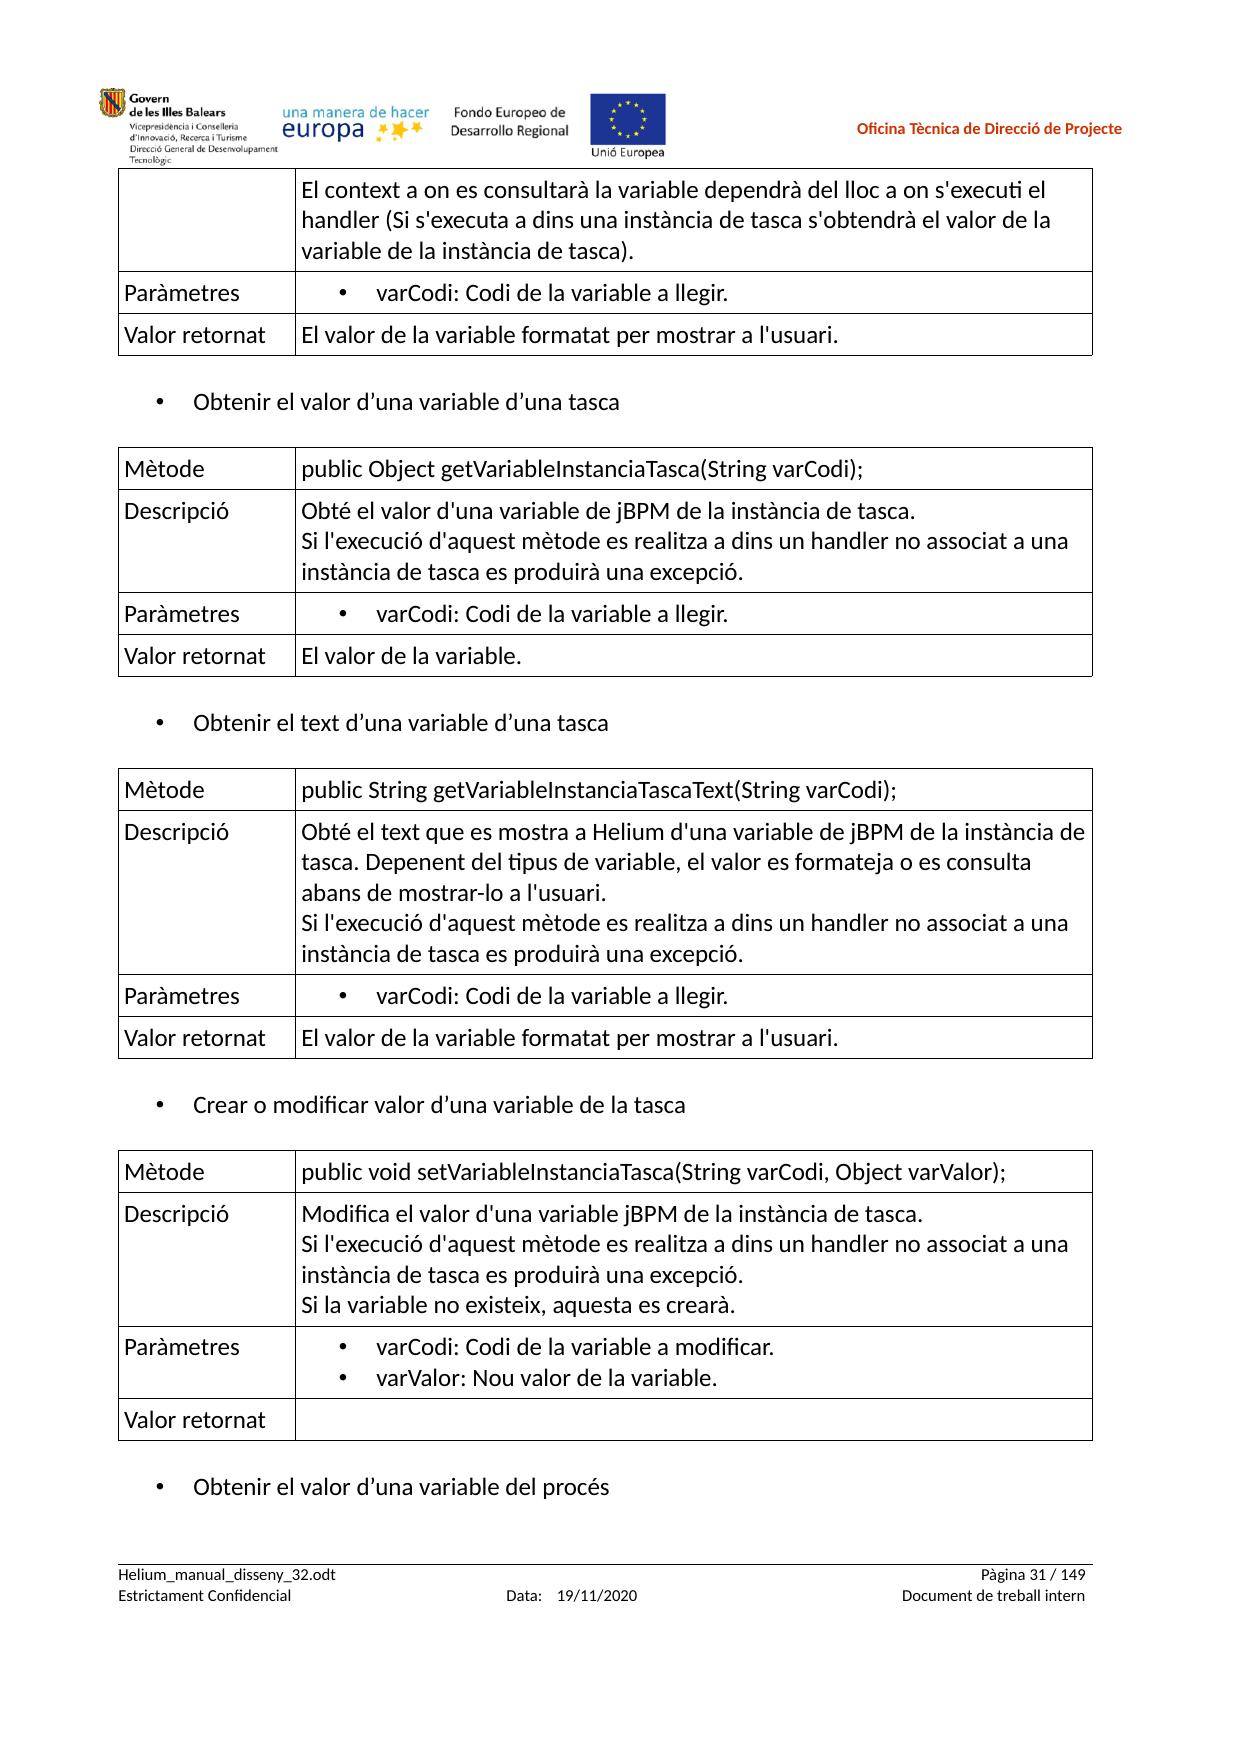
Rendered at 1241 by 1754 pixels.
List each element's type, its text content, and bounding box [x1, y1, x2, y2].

table_cell Obté el valor d'una variable de jBPM de la instància de tasca. Si l'execució d'aquest mètode es realitza a dins un handler no associat a una instància de tasca es produirà una excepció. [296, 490, 1092, 592]
table_cell Descripció [119, 1193, 295, 1326]
table_cell varCodi: Codi de la variable a llegir. [296, 272, 1092, 313]
table_cell Valor retornat [119, 635, 295, 676]
picture [99, 87, 668, 166]
table_cell [296, 1399, 1092, 1440]
table_header Mètode [119, 1151, 295, 1192]
table_cell Valor retornat [119, 1399, 295, 1440]
table_cell Paràmetres [119, 593, 295, 634]
table_header public Object getVariableInstanciaTasca(String varCodi); [296, 448, 1092, 489]
table_cell Paràmetres [119, 272, 295, 313]
table_cell Paràmetres [119, 975, 295, 1016]
list Crear o modificar valor d’una variable de la tasca [156, 1089, 1122, 1119]
list Obtenir el valor d’una variable del procés [156, 1471, 1122, 1502]
table_cell Valor retornat [119, 1017, 295, 1058]
table_header Mètode [119, 448, 295, 489]
table_cell Modifica el valor d'una variable jBPM de la instància de tasca. Si l'execució d'aquest mètode es realitza a dins un handler no associat a una instància de tasca es produirà una excepció. Si la variable no existeix, aquesta es crearà. [296, 1193, 1092, 1326]
table_cell Valor retornat [119, 314, 295, 355]
table_header Mètode [119, 769, 295, 810]
table_cell [119, 169, 295, 271]
table_cell El valor de la variable. [296, 635, 1092, 676]
table_cell El valor de la variable formatat per mostrar a l'usuari. [296, 1017, 1092, 1058]
list Obtenir el text d’una variable d’una tasca [156, 707, 1122, 737]
table_cell varCodi: Codi de la variable a llegir. [296, 975, 1092, 1016]
table_cell Obté el text que es mostra a Helium d'una variable de jBPM de la instància de tasca. Depenent del tipus de variable, el valor es formateja o es consulta abans de mostrar-lo a l'usuari. Si l'execució d'aquest mètode es realitza a dins un handler no associat a una instància de tasca es produirà una excepció. [296, 811, 1092, 974]
table_cell varCodi: Codi de la variable a modificar. varValor: Nou valor de la variable. [296, 1327, 1092, 1398]
table_cell El context a on es consultarà la variable dependrà del lloc a on s'executi el handler (Si s'executa a dins una instància de tasca s'obtendrà el valor de la variable de la instància de tasca). [296, 169, 1092, 271]
list Obtenir el valor d’una variable d’una tasca [156, 386, 1122, 416]
table_header public void setVariableInstanciaTasca(String varCodi, Object varValor); [296, 1151, 1092, 1192]
table_header public String getVariableInstanciaTascaText(String varCodi); [296, 769, 1092, 810]
table_cell Descripció [119, 811, 295, 974]
table_cell Paràmetres [119, 1327, 295, 1398]
table_cell El valor de la variable formatat per mostrar a l'usuari. [296, 314, 1092, 355]
table_cell varCodi: Codi de la variable a llegir. [296, 593, 1092, 634]
table_cell Descripció [119, 490, 295, 592]
